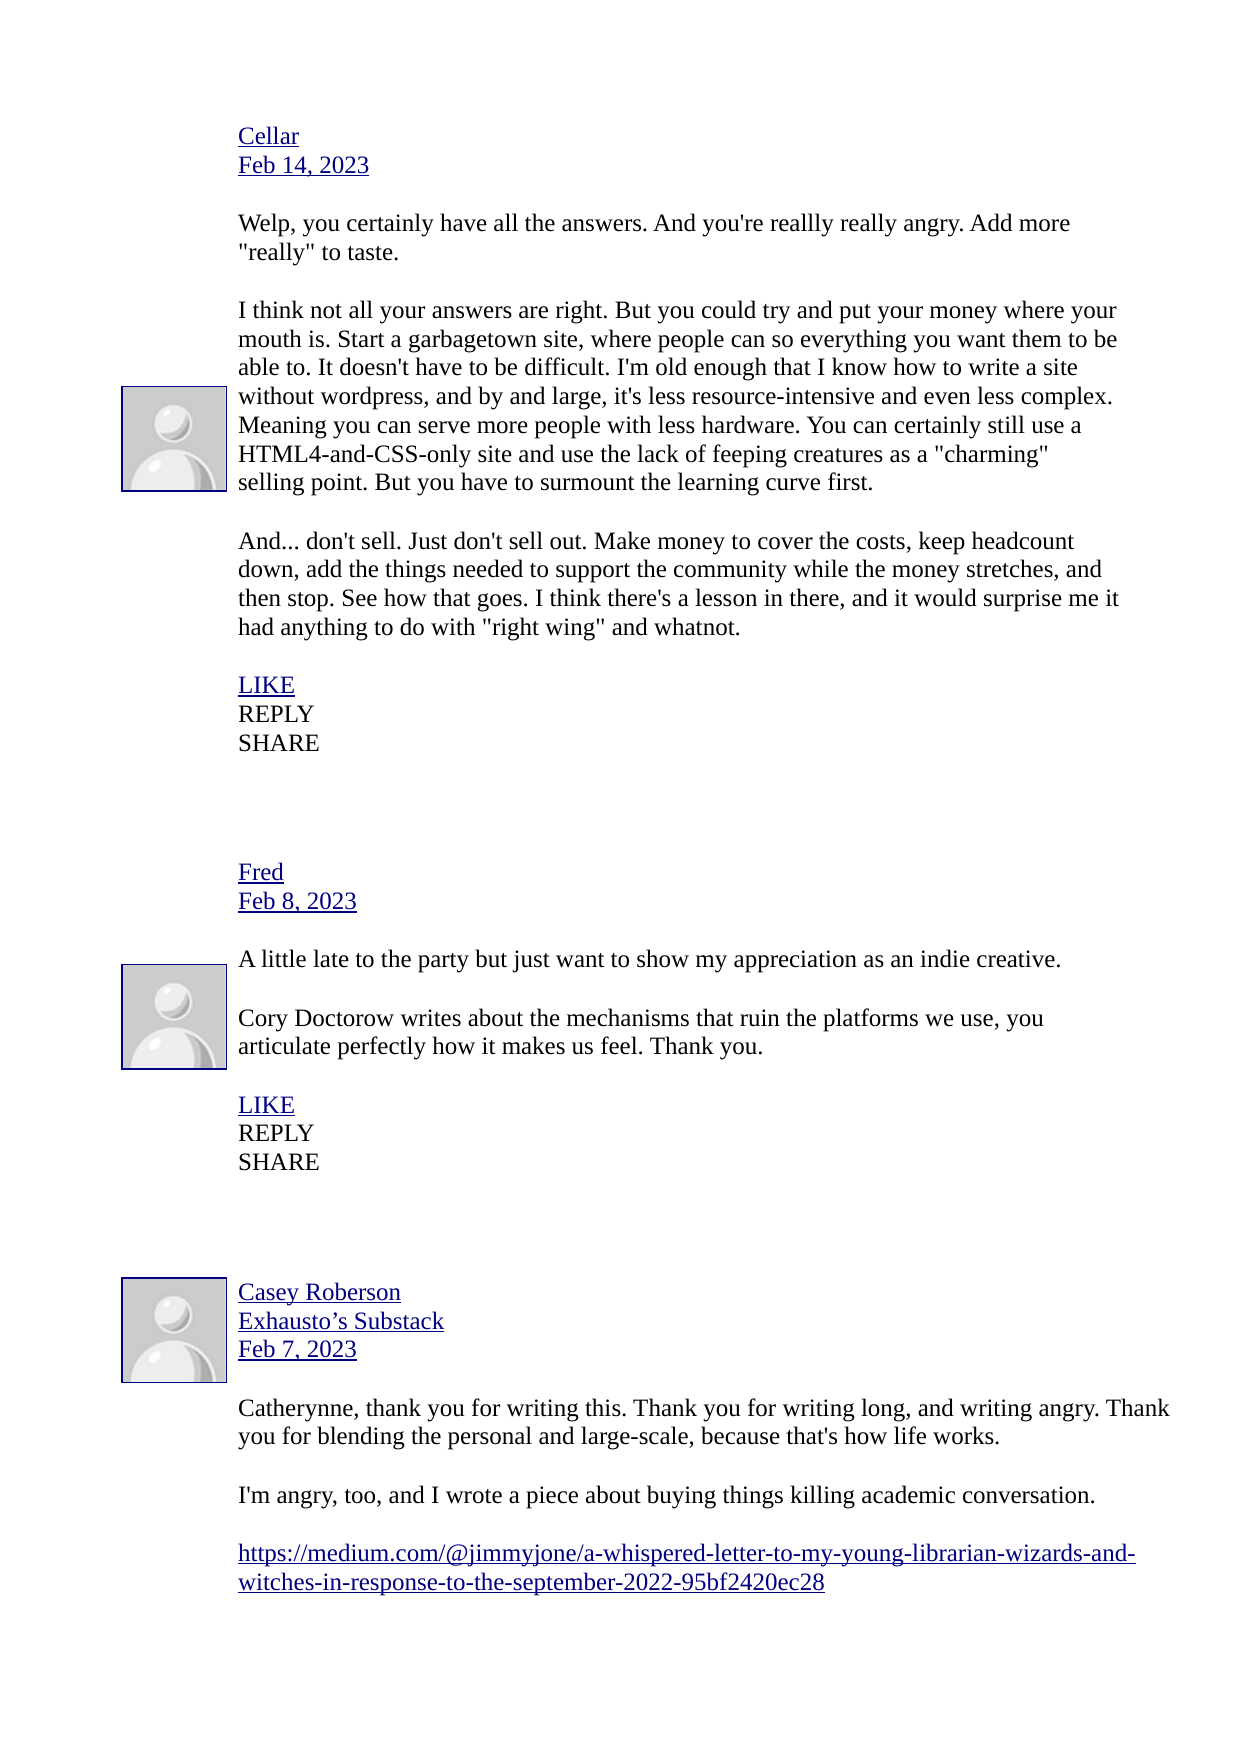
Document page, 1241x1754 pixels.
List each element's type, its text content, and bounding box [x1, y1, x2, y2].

table_header [118, 118, 235, 759]
table_header [118, 1274, 235, 1628]
picture [123, 387, 226, 490]
picture [123, 965, 226, 1068]
picture [123, 1279, 226, 1382]
table_header [118, 855, 235, 1179]
table_header Cellar Feb 14, 2023 Welp, you certainly have all the answers. And you're reallly really angry. Add more "really" to taste. I think not all your answers are right. But you could try and put your money where your mouth is. Start a garbagetown site, where people can so everything you want them to be able to. It doesn't have to be difficult. I'm old enough that I know how to write a site without wordpress, and by and large, it's less resource-intensive and even less complex. Meaning you can serve more people with less hardware. You can certainly still use a HTML4-and-CSS-only site and use the lack of feeping creatures as a "charming" selling point. But you have to surmount the learning curve first. And... don't sell. Just don't sell out. Make money to cover the costs, keep headcount down, add the things needed to support the community while the money stretches, and then stop. See how that goes. I think there's a lesson in there, and it would surprise me it had anything to do with "right wing" and whatnot. LIKE REPLY SHARE [235, 118, 1122, 759]
table_header Casey Roberson Exhausto’s Substack Feb 7, 2023 Catherynne, thank you for writing this. Thank you for writing long, and writing angry. Thank you for blending the personal and large-scale, because that's how life works. I'm angry, too, and I wrote a piece about buying things killing academic conversation. https://medium.com/@jimmyjone/a-whispered-letter-to-my-young-librarian-wizards-and-witches-in-response-to-the-september-2022-95bf2420ec28 [235, 1274, 1188, 1628]
table_header Fred Feb 8, 2023 A little late to the party but just want to show my appreciation as an indie creative. Cory Doctorow writes about the mechanisms that ruin the platforms we use, you articulate perfectly how it makes us feel. Thank you. LIKE REPLY SHARE [235, 855, 1122, 1179]
